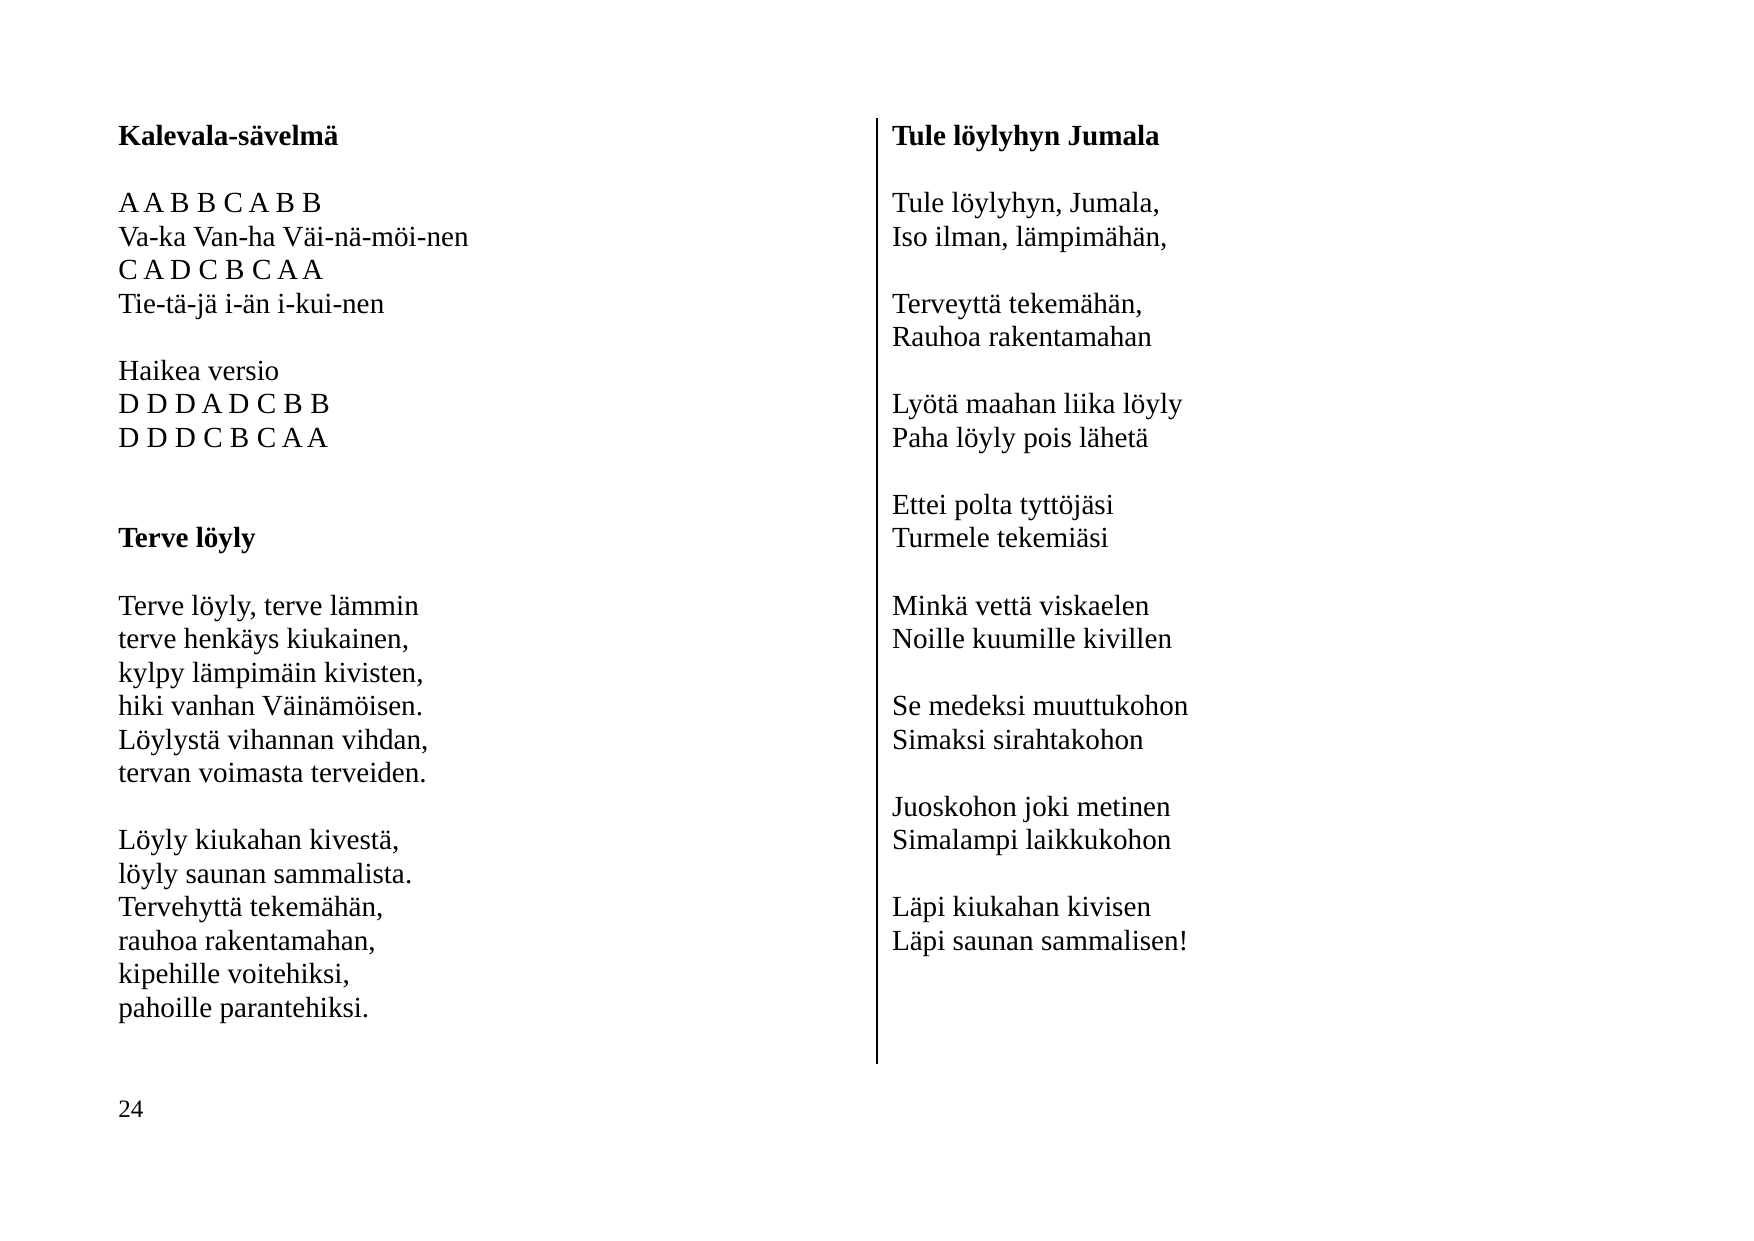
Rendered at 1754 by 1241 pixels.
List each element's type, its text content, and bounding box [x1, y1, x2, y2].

text Se medeksi muuttukohon [892, 688, 1635, 722]
text C A D C B C A A [118, 252, 862, 286]
text D D D C B C A A [118, 420, 862, 453]
text Kalevala-sävelmä [118, 118, 862, 152]
text Turmele tekemiäsi [892, 521, 1635, 554]
text Terveyttä tekemähän, [892, 286, 1635, 319]
text Iso ilman, lämpimähän, [892, 219, 1635, 252]
text Rauhoa rakentamahan [892, 319, 1635, 353]
text Simalampi laikkukohon [892, 822, 1635, 856]
text tervan voimasta terveiden. [118, 755, 862, 789]
text Terve löyly, terve lämmin [118, 588, 862, 621]
text Löylystä vihannan vihdan, [118, 722, 862, 755]
text Tervehyttä tekemähän, [118, 889, 862, 923]
text Lyötä maahan liika löyly [892, 386, 1635, 420]
text Läpi kiukahan kivisen [892, 889, 1635, 923]
text hiki vanhan Väinämöisen. [118, 688, 862, 722]
text A A B B C A B B [118, 185, 862, 219]
text Noille kuumille kivillen [892, 621, 1635, 655]
text Tule löylyhyn, Jumala, [892, 185, 1635, 219]
text Haikea versio [118, 353, 862, 386]
text Va-ka Van-ha Väi-nä-möi-nen [118, 219, 862, 252]
text rauhoa rakentamahan, [118, 923, 862, 957]
text D D D A D C B B [118, 386, 862, 420]
text Läpi saunan sammalisen! [892, 923, 1635, 957]
text kylpy lämpimäin kivisten, [118, 655, 862, 688]
text Tie-tä-jä i-än i-kui-nen [118, 286, 862, 319]
text Minkä vettä viskaelen [892, 588, 1635, 621]
text Terve löyly [118, 521, 862, 554]
text pahoille parantehiksi. [118, 990, 862, 1024]
text Ettei polta tyttöjäsi [892, 487, 1635, 521]
text Löyly kiukahan kivestä, [118, 822, 862, 856]
text löyly saunan sammalista. [118, 856, 862, 889]
text Juoskohon joki metinen [892, 789, 1635, 822]
text kipehille voitehiksi, [118, 957, 862, 990]
text Paha löyly pois lähetä [892, 420, 1635, 453]
text Tule löylyhyn Jumala [892, 118, 1635, 152]
text terve henkäys kiukainen, [118, 621, 862, 655]
text Simaksi sirahtakohon [892, 722, 1635, 755]
